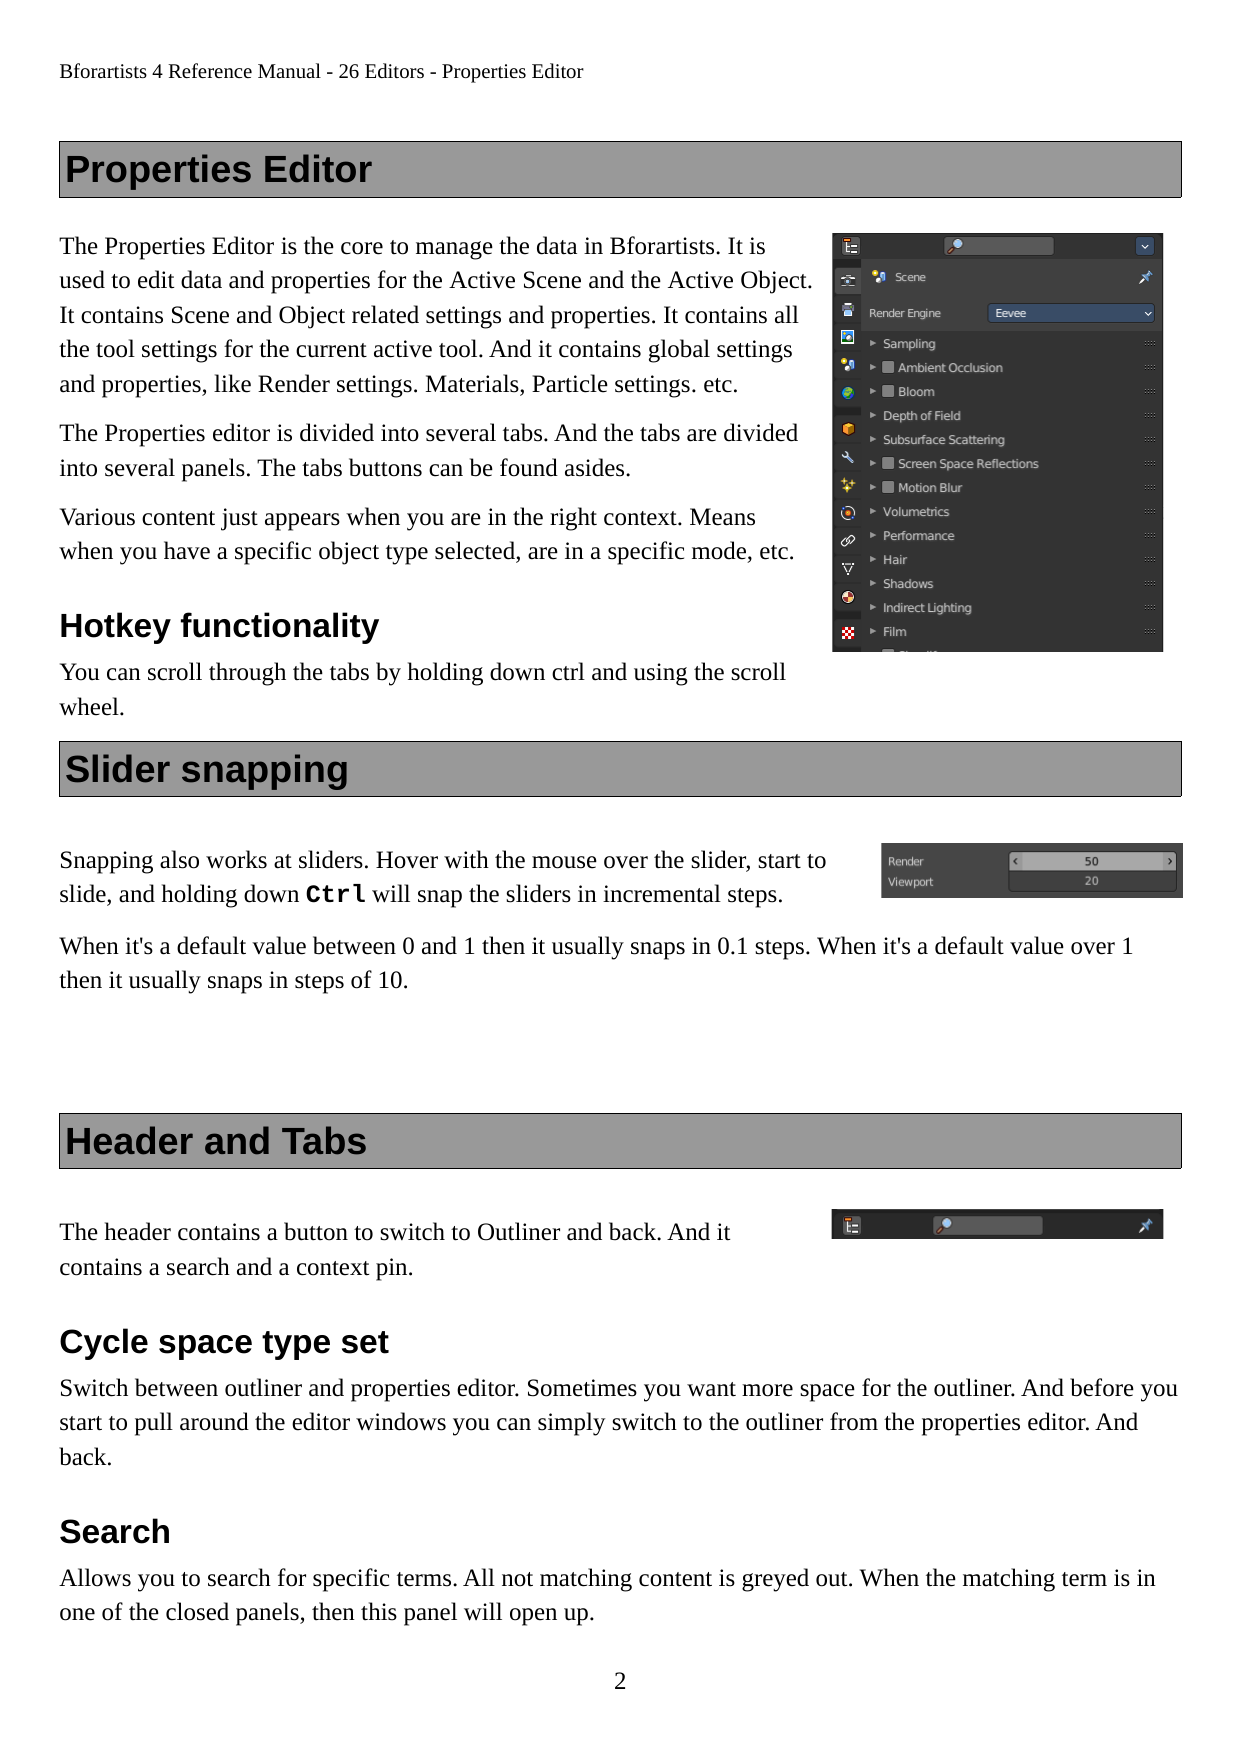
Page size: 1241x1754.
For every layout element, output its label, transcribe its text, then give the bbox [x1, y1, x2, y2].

subtitle Cycle space type set [59, 1322, 1181, 1360]
text When it's a default value between 0 and 1 then it usually snaps in 0.1 steps. When it's a default value over 1 then it usually snaps in steps of 10. [59, 931, 1181, 994]
table_header Properties Editor [60, 142, 1181, 197]
picture [831, 1209, 1164, 1239]
table_header Slider snapping [60, 742, 1181, 796]
text You can scroll through the tabs by holding down ctrl and using the scroll wheel. [59, 657, 1181, 720]
subtitle Search [59, 1512, 1181, 1550]
picture [881, 843, 1183, 898]
text Various content just appears when you are in the right context. Means when you have a specific object type selected, are in a specific mode, etc. [59, 502, 832, 565]
subtitle [1164, 606, 1181, 645]
subtitle Hotkey functionality [59, 606, 832, 645]
table_header Header and Tabs [60, 1114, 1181, 1168]
text Snapping also works at sliders. Hover with the mouse over the slider, start to slide, and holding down Ctrl will snap the sliders in incremental steps. [59, 845, 1181, 910]
text Allows you to search for specific terms. All not matching content is greyed out. When the matching term is in one of the closed panels, then this panel will open up. [59, 1563, 1181, 1626]
text The Properties editor is divided into several tabs. And the tabs are divided into several panels. The tabs buttons can be found asides. [59, 418, 832, 481]
text The header contains a button to switch to Outliner and back. And it contains a search and a context pin. [59, 1217, 1181, 1280]
picture [832, 233, 1164, 652]
text Switch between outliner and properties editor. Sometimes you want more space for the outliner. And before you start to pull around the editor windows you can simply switch to the outliner from the properties editor. And back. [59, 1373, 1181, 1470]
text The Properties Editor is the core to manage the data in Bforartists. It is used to edit data and properties for the Active Scene and the Active Object. It contains Scene and Object related settings and properties. It contains all the tool settings for the current active tool. And it contains global settings and properties, like Render settings. Materials, Particle settings. etc. [59, 231, 1181, 398]
